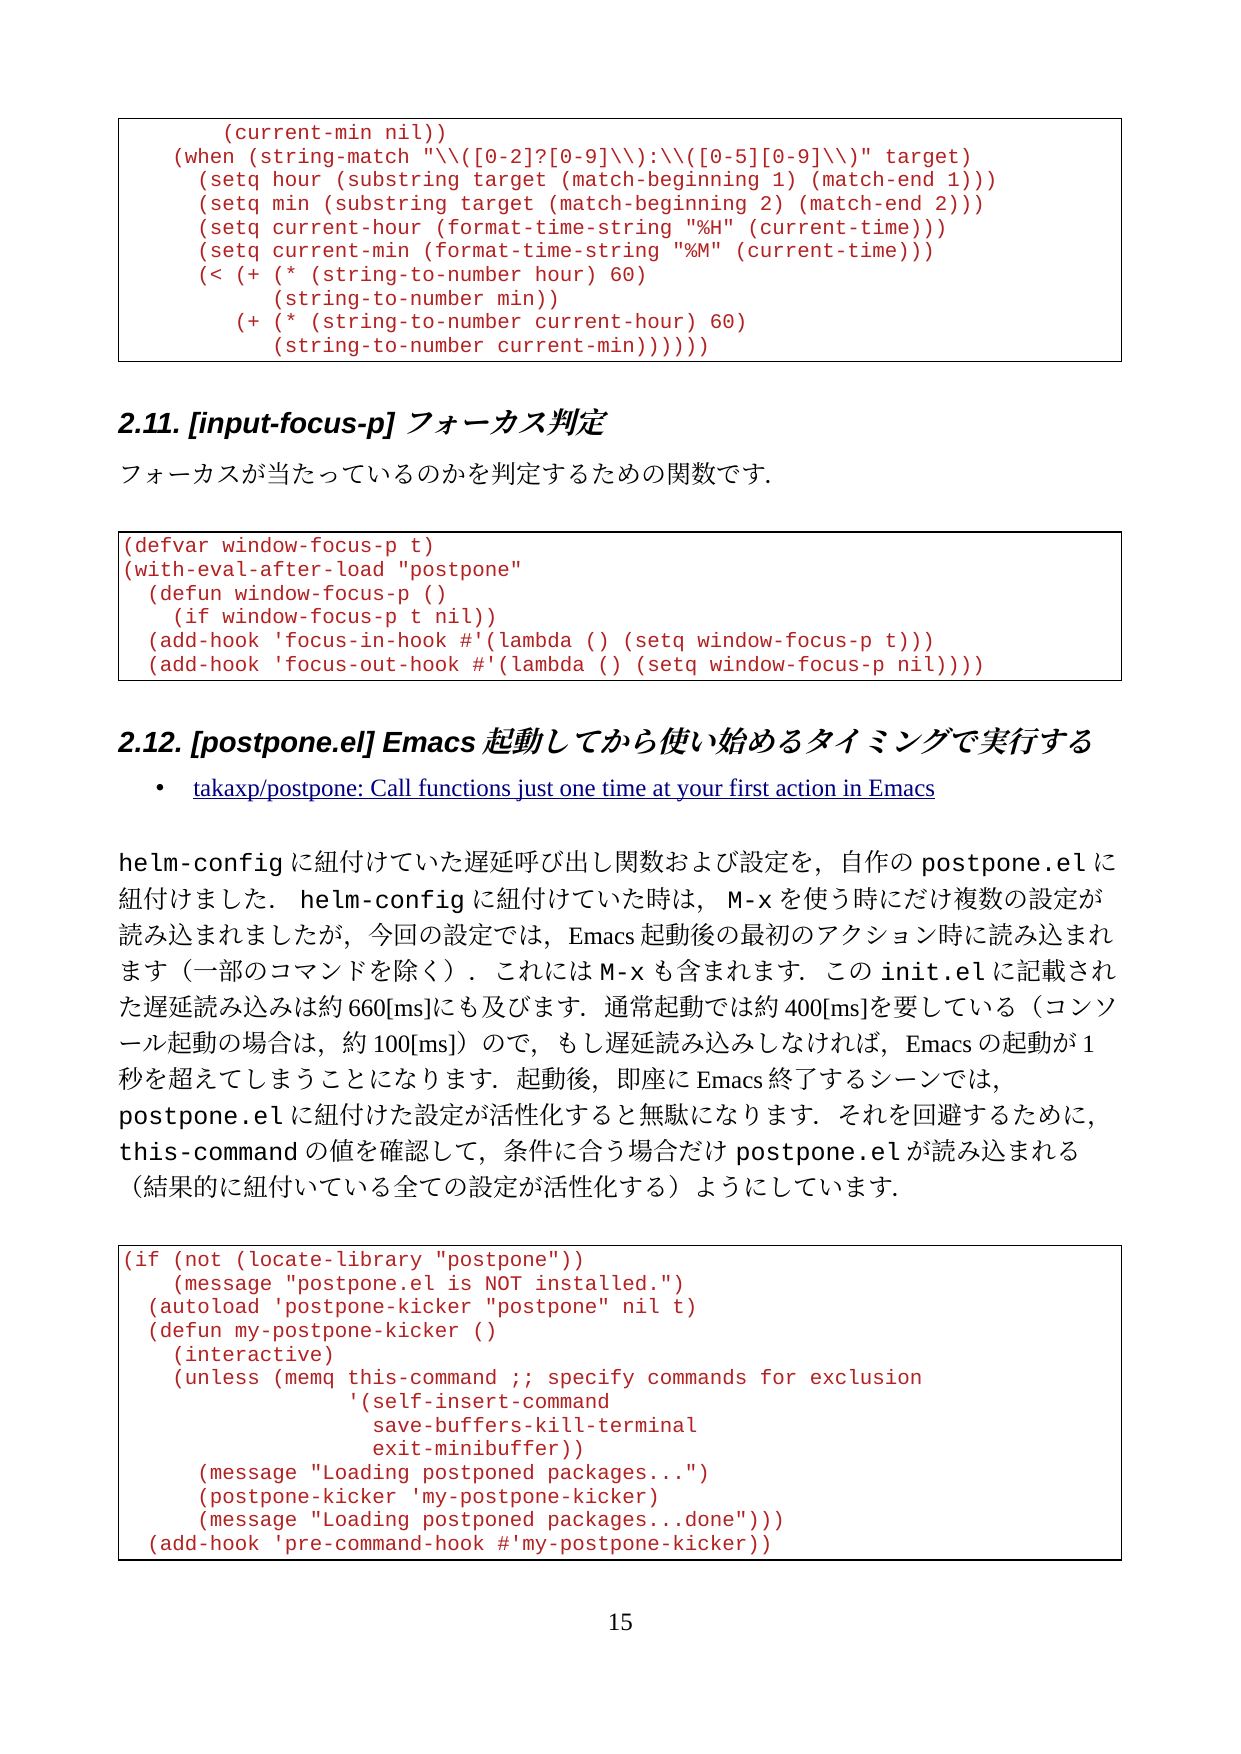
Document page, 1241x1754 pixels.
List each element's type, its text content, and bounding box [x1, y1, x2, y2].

text (postpone-kicker 'my-postpone-kicker) [119, 1482, 1121, 1505]
text (if window-focus-p t nil)) [119, 602, 1121, 626]
text (setq min (substring target (match-beginning 2) (match-end 2))) [119, 189, 1121, 213]
text (add-hook 'focus-out-hook #'(lambda () (setq window-focus-p nil)))) [119, 650, 1121, 680]
text (when (string-match "\\([0-2]?[0-9]\\):\\([0-5][0-9]\\)" target) [119, 142, 1121, 165]
text (autoload 'postpone-kicker "postpone" nil t) [119, 1292, 1121, 1316]
text save-buffers-kill-terminal [119, 1411, 1121, 1434]
text helm-config に紐付けていた遅延呼び出し関数および設定を，自作の postpone.el に紐付けました． helm-config に紐付けていた時は， M-x を使う時にだけ複数の設定が読み込まれましたが，今回の設定では，Emacs起動後の最初のアクション時に読み込まれます（一部のコマンドを除く）．これには M-x も含まれます．この init.el に記載された遅延読み込みは約660[ms]にも及びます．通常起動では約400[ms]を要している（コンソール起動の場合は，約100[ms]）ので，もし遅延読み込みしなければ，Emacsの起動が1秒を超えてしまうことになります．起動後，即座にEmacs終了するシーンでは， postpone.el に紐付けた設定が活性化すると無駄になります．それを回避するために， this-command の値を確認して，条件に合う場合だけ postpone.el が読み込まれる（結果的に紐付いている全ての設定が活性化する）ようにしています． [118, 843, 1122, 1233]
text (defun my-postpone-kicker () [119, 1316, 1121, 1340]
text '(self-insert-command [119, 1387, 1121, 1411]
text (+ (* (string-to-number current-hour) 60) [119, 307, 1121, 331]
list takaxp/postpone: Call functions just one time at your first action in Emacs [156, 773, 1122, 831]
text (message "Loading postponed packages...") [119, 1458, 1121, 1482]
text (setq hour (substring target (match-beginning 1) (match-end 1))) [119, 165, 1121, 189]
text (add-hook 'pre-command-hook #'my-postpone-kicker)) [119, 1529, 1121, 1559]
text (defun window-focus-p () [119, 579, 1121, 602]
text (message "Loading postponed packages...done"))) [119, 1505, 1121, 1529]
text (unless (memq this-command ;; specify commands for exclusion [119, 1363, 1121, 1387]
text (defvar window-focus-p t) [119, 533, 1121, 555]
text (setq current-min (format-time-string "%M" (current-time))) [119, 236, 1121, 260]
text (interactive) [119, 1340, 1121, 1363]
text (if (not (locate-library "postpone")) [119, 1246, 1121, 1269]
text (string-to-number current-min)))))) [119, 331, 1121, 361]
text (with-eval-after-load "postpone" [119, 555, 1121, 579]
text (setq current-hour (format-time-string "%H" (current-time))) [119, 213, 1121, 236]
text exit-minibuffer)) [119, 1434, 1121, 1458]
subtitle [input-focus-p] フォーカス判定 [118, 400, 1122, 442]
text (< (+ (* (string-to-number hour) 60) [119, 260, 1121, 284]
text フォーカスが当たっているのかを判定するための関数です． [118, 454, 1122, 519]
text (current-min nil)) [119, 119, 1121, 142]
subtitle [postpone.el] Emacs起動してから使い始めるタイミングで実行する [118, 719, 1122, 761]
text (string-to-number min)) [119, 284, 1121, 307]
text (add-hook 'focus-in-hook #'(lambda () (setq window-focus-p t))) [119, 626, 1121, 650]
text (message "postpone.el is NOT installed.") [119, 1269, 1121, 1292]
